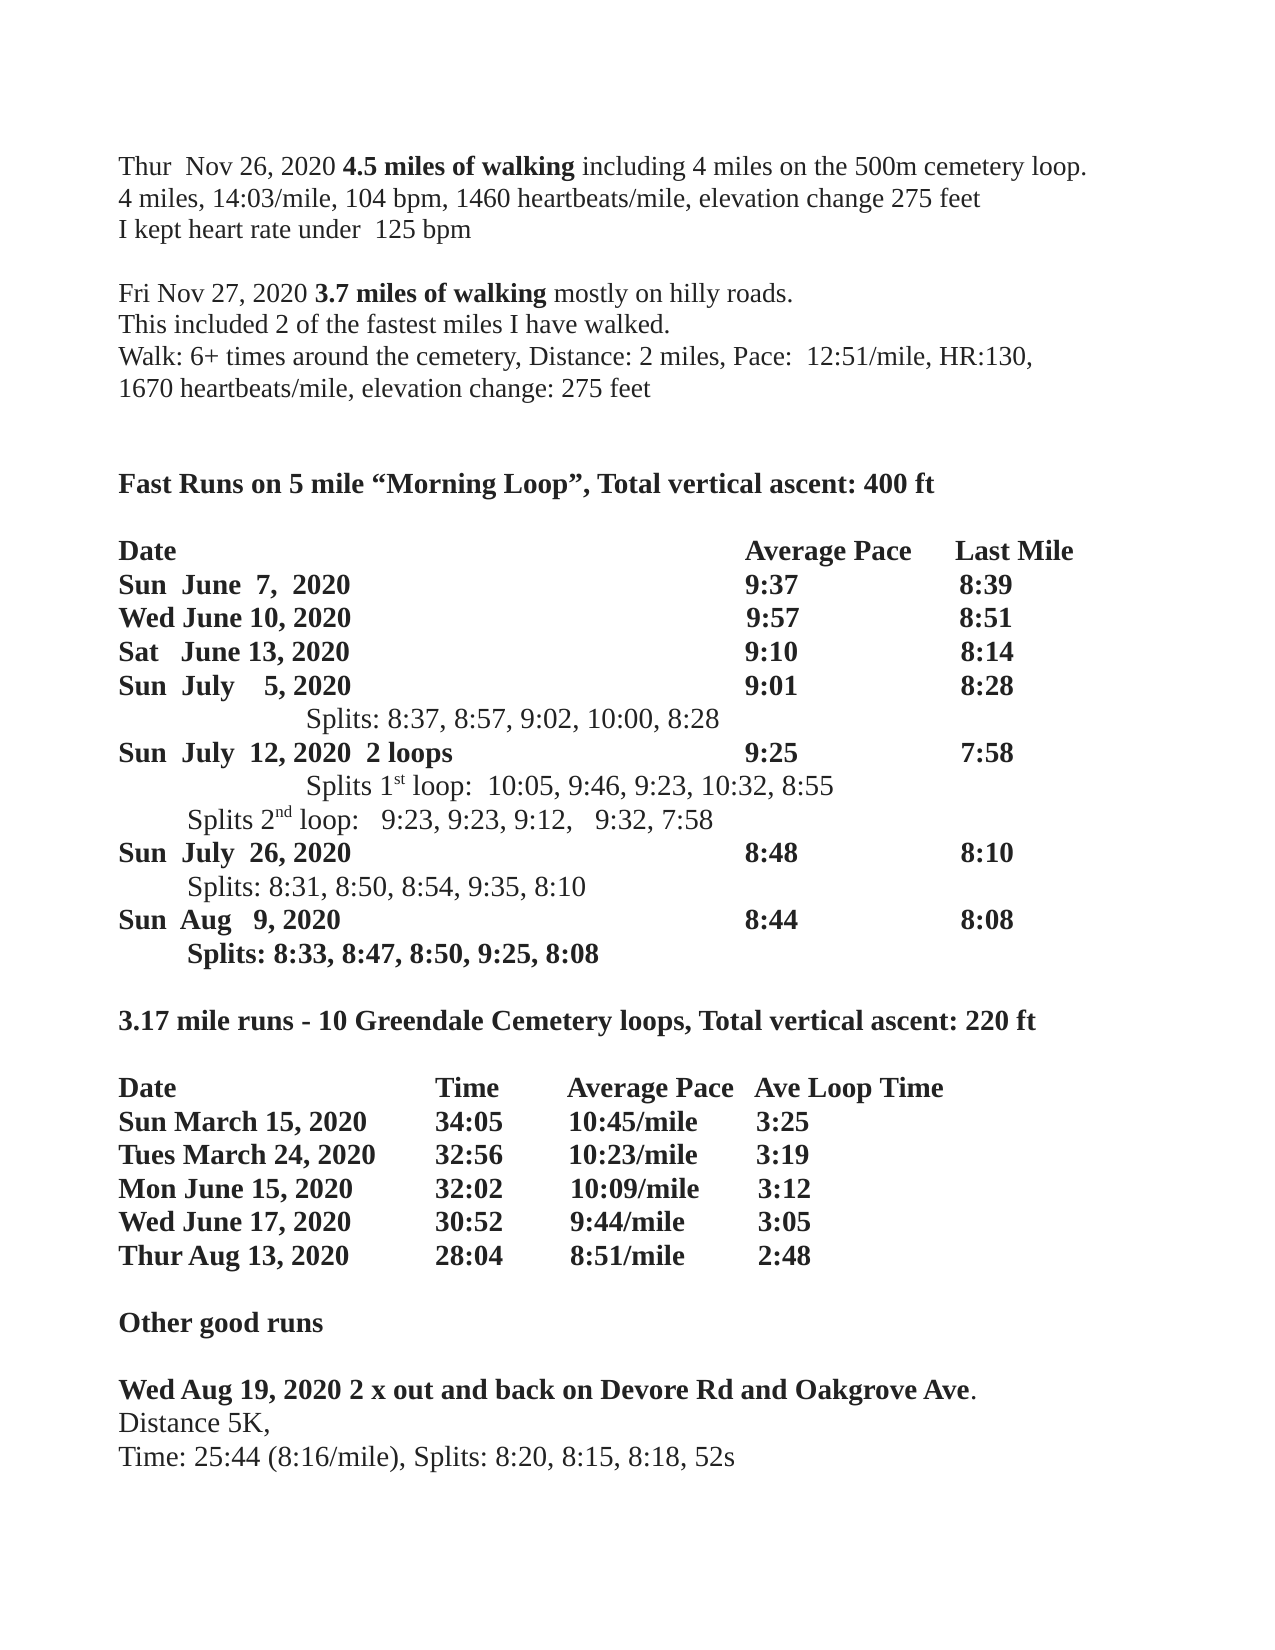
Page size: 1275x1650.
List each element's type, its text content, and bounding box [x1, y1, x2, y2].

text Sun Aug 9, 2020 8:44 8:08 Splits: 8:33, 8:47, 8:50, 9:25, 8:08 [118, 902, 1161, 969]
text I kept heart rate under 125 bpm [118, 213, 1161, 245]
text Thur Aug 13, 2020 28:04 8:51/mile 2:48 [118, 1238, 1161, 1271]
text Splits 2nd loop: 9:23, 9:23, 9:12, 9:32, 7:58 [118, 802, 1161, 835]
text Tues March 24, 2020 32:56 10:23/mile 3:19 [118, 1137, 1161, 1171]
text Other good runs [118, 1305, 1161, 1338]
text Fast Runs on 5 mile “Morning Loop”, Total vertical ascent: 400 ft [118, 466, 1161, 500]
text Sun June 7, 2020 9:37 8:39 [118, 567, 1161, 601]
text Sun March 15, 2020 34:05 10:45/mile 3:25 [118, 1104, 1161, 1137]
text 4 miles, 14:03/mile, 104 bpm, 1460 heartbeats/mile, elevation change 275 feet [118, 181, 1161, 213]
text Time: 25:44 (8:16/mile), Splits: 8:20, 8:15, 8:18, 52s [118, 1439, 1161, 1473]
text Date Time Average Pace Ave Loop Time [118, 1070, 1161, 1104]
text Date Average Pace Last Mile [118, 533, 1161, 567]
text Fri Nov 27, 2020 3.7 miles of walking mostly on hilly roads. [118, 276, 1161, 308]
text Sun July 26, 2020 8:48 8:10 Splits: 8:31, 8:50, 8:54, 9:35, 8:10 [118, 835, 1161, 902]
text This included 2 of the fastest miles I have walked. [118, 308, 1161, 340]
text Thur Nov 26, 2020 4.5 miles of walking including 4 miles on the 500m cemetery loop. [118, 150, 1161, 181]
text Mon June 15, 2020 32:02 10:09/mile 3:12 [118, 1171, 1161, 1204]
text 1670 heartbeats/mile, elevation change: 275 feet [118, 371, 1161, 403]
text Wed June 10, 2020 9:57 8:51 [118, 601, 1161, 634]
text Walk: 6+ times around the cemetery, Distance: 2 miles, Pace: 12:51/mile, HR:130, [118, 340, 1161, 371]
text Wed June 17, 2020 30:52 9:44/mile 3:05 [118, 1204, 1161, 1238]
list 3.17 mile runs - 10 Greendale Cemetery loops, Total vertical ascent: 220 ft [118, 1003, 1161, 1037]
text Wed Aug 19, 2020 2 x out and back on Devore Rd and Oakgrove Ave. [118, 1372, 1161, 1406]
text Sat June 13, 2020 9:10 8:14 Sun July 5, 2020 9:01 8:28 Splits: 8:37, 8:57, 9:02, 10:00, 8:28 Sun July 12, 2020 2 loops 9:25 7:58 Splits 1st loop: 10:05, 9:46, 9:23, 10:32, 8:55 [118, 634, 1161, 802]
text Distance 5K, [118, 1406, 1161, 1439]
